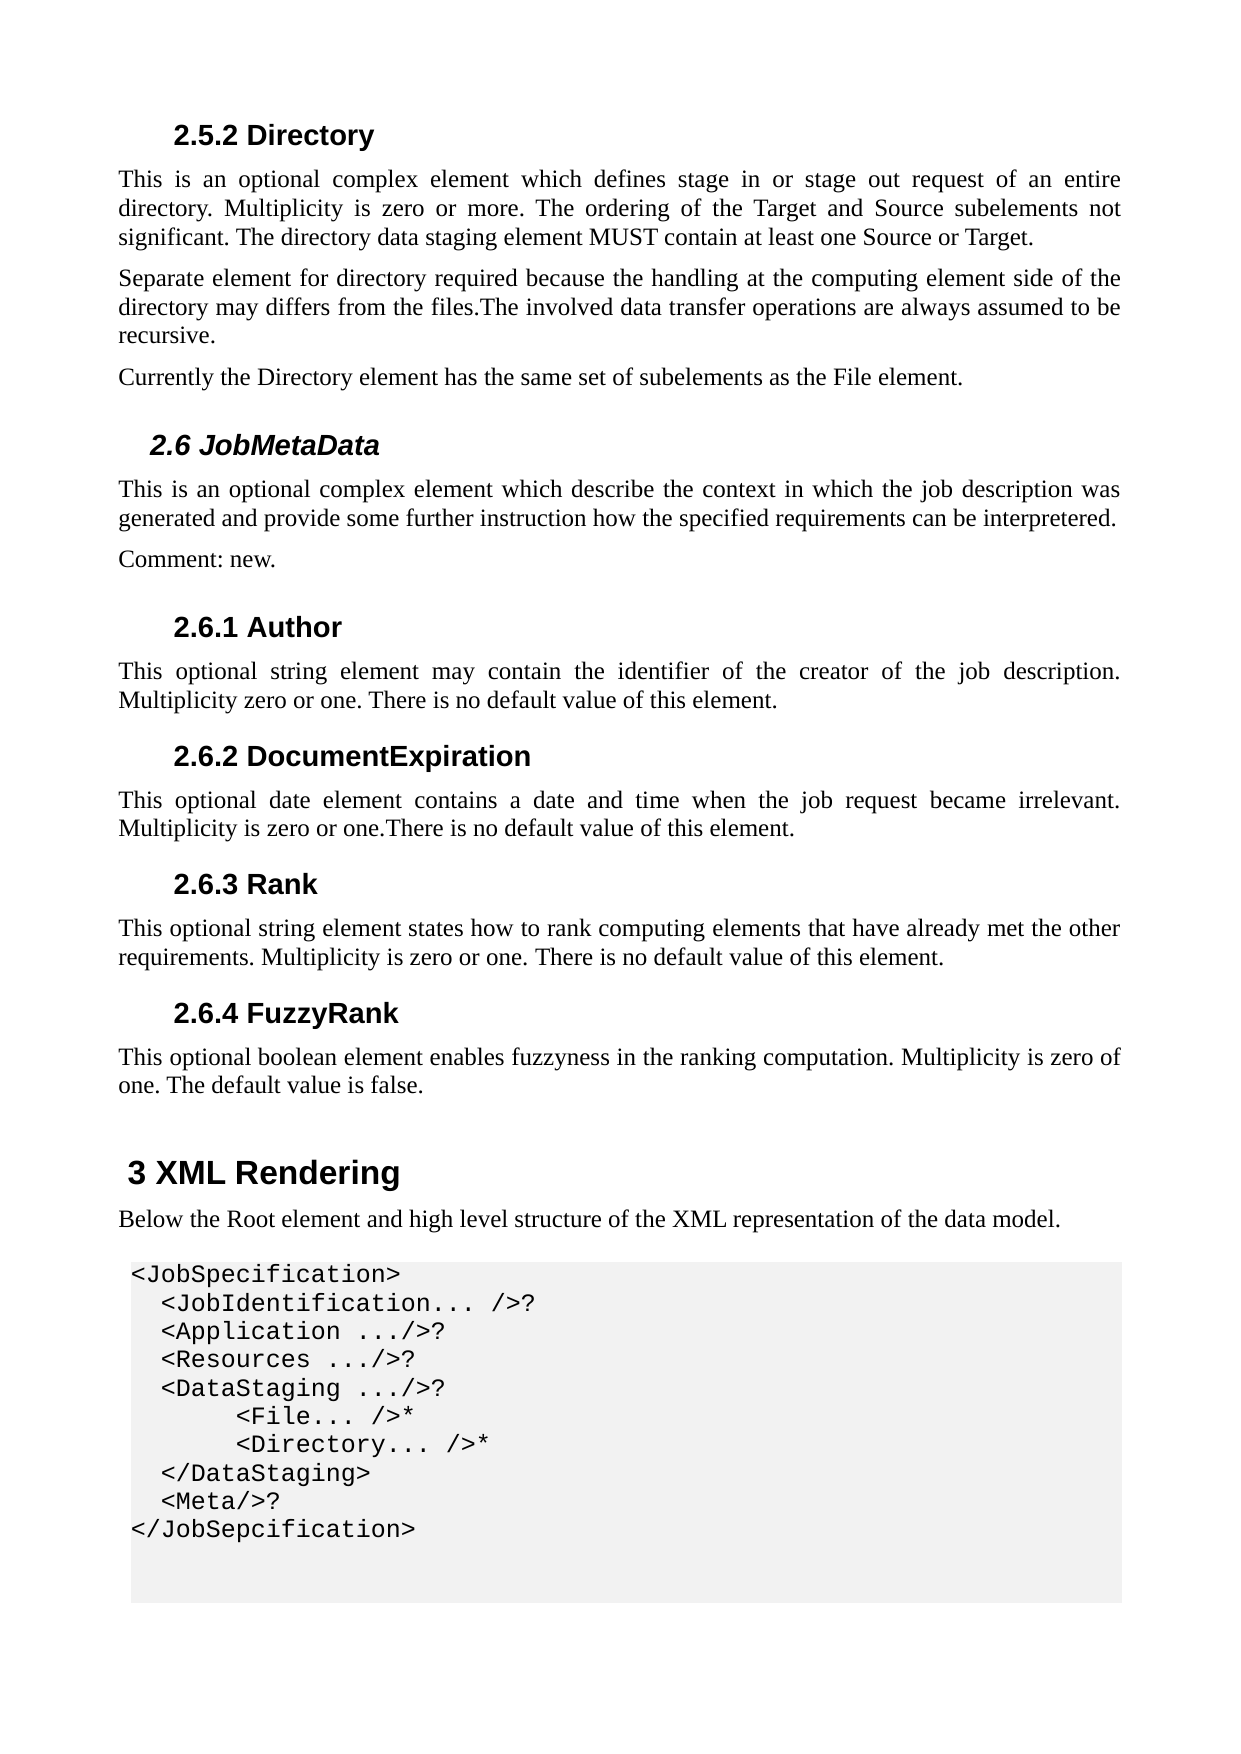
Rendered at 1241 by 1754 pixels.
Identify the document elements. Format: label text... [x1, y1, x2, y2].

text This optional string element states how to rank computing elements that have already met the other requirements. Multiplicity is zero or one. There is no default value of this element. [118, 913, 1122, 971]
text This optional date element contains a date and time when the job request became irrelevant. Multiplicity is zero or one.There is no default value of this element. [118, 785, 1122, 842]
text Currently the Directory element has the same set of subelements as the File element. [118, 362, 1122, 390]
subtitle DocumentExpiration [165, 739, 1122, 772]
subtitle FuzzyRank [165, 996, 1122, 1029]
text Below the Root element and high level structure of the XML representation of the data model. [118, 1204, 1122, 1233]
subtitle XML Rendering [118, 1153, 1122, 1192]
text Separate element for directory required because the handling at the computing element side of the directory may differs from the files.The involved data transfer operations are always assumed to be recursive. [118, 263, 1122, 349]
subtitle JobMetaData [142, 428, 1122, 461]
subtitle Directory [165, 118, 1122, 152]
text <JobSpecification> <JobIdentification... />? <Application .../>? <Resources .../>? <DataStaging .../>? <File... />* <Directory... />* </DataStaging> <Meta/>? </JobSepcification> [131, 1262, 1122, 1545]
subtitle Rank [165, 867, 1122, 901]
subtitle Author [165, 610, 1122, 644]
text This optional string element may contain the identifier of the creator of the job description. Multiplicity zero or one. There is no default value of this element. [118, 656, 1122, 714]
text This is an optional complex element which describe the context in which the job description was generated and provide some further instruction how the specified requirements can be interpretered. [118, 474, 1122, 531]
text This optional boolean element enables fuzzyness in the ranking computation. Multiplicity is zero of one. The default value is false. [118, 1042, 1122, 1099]
text Comment: new. [118, 544, 1122, 573]
text This is an optional complex element which defines stage in or stage out request of an entire directory. Multiplicity is zero or more. The ordering of the Target and Source subelements not significant. The directory data staging element MUST contain at least one Source or Target. [118, 164, 1122, 250]
